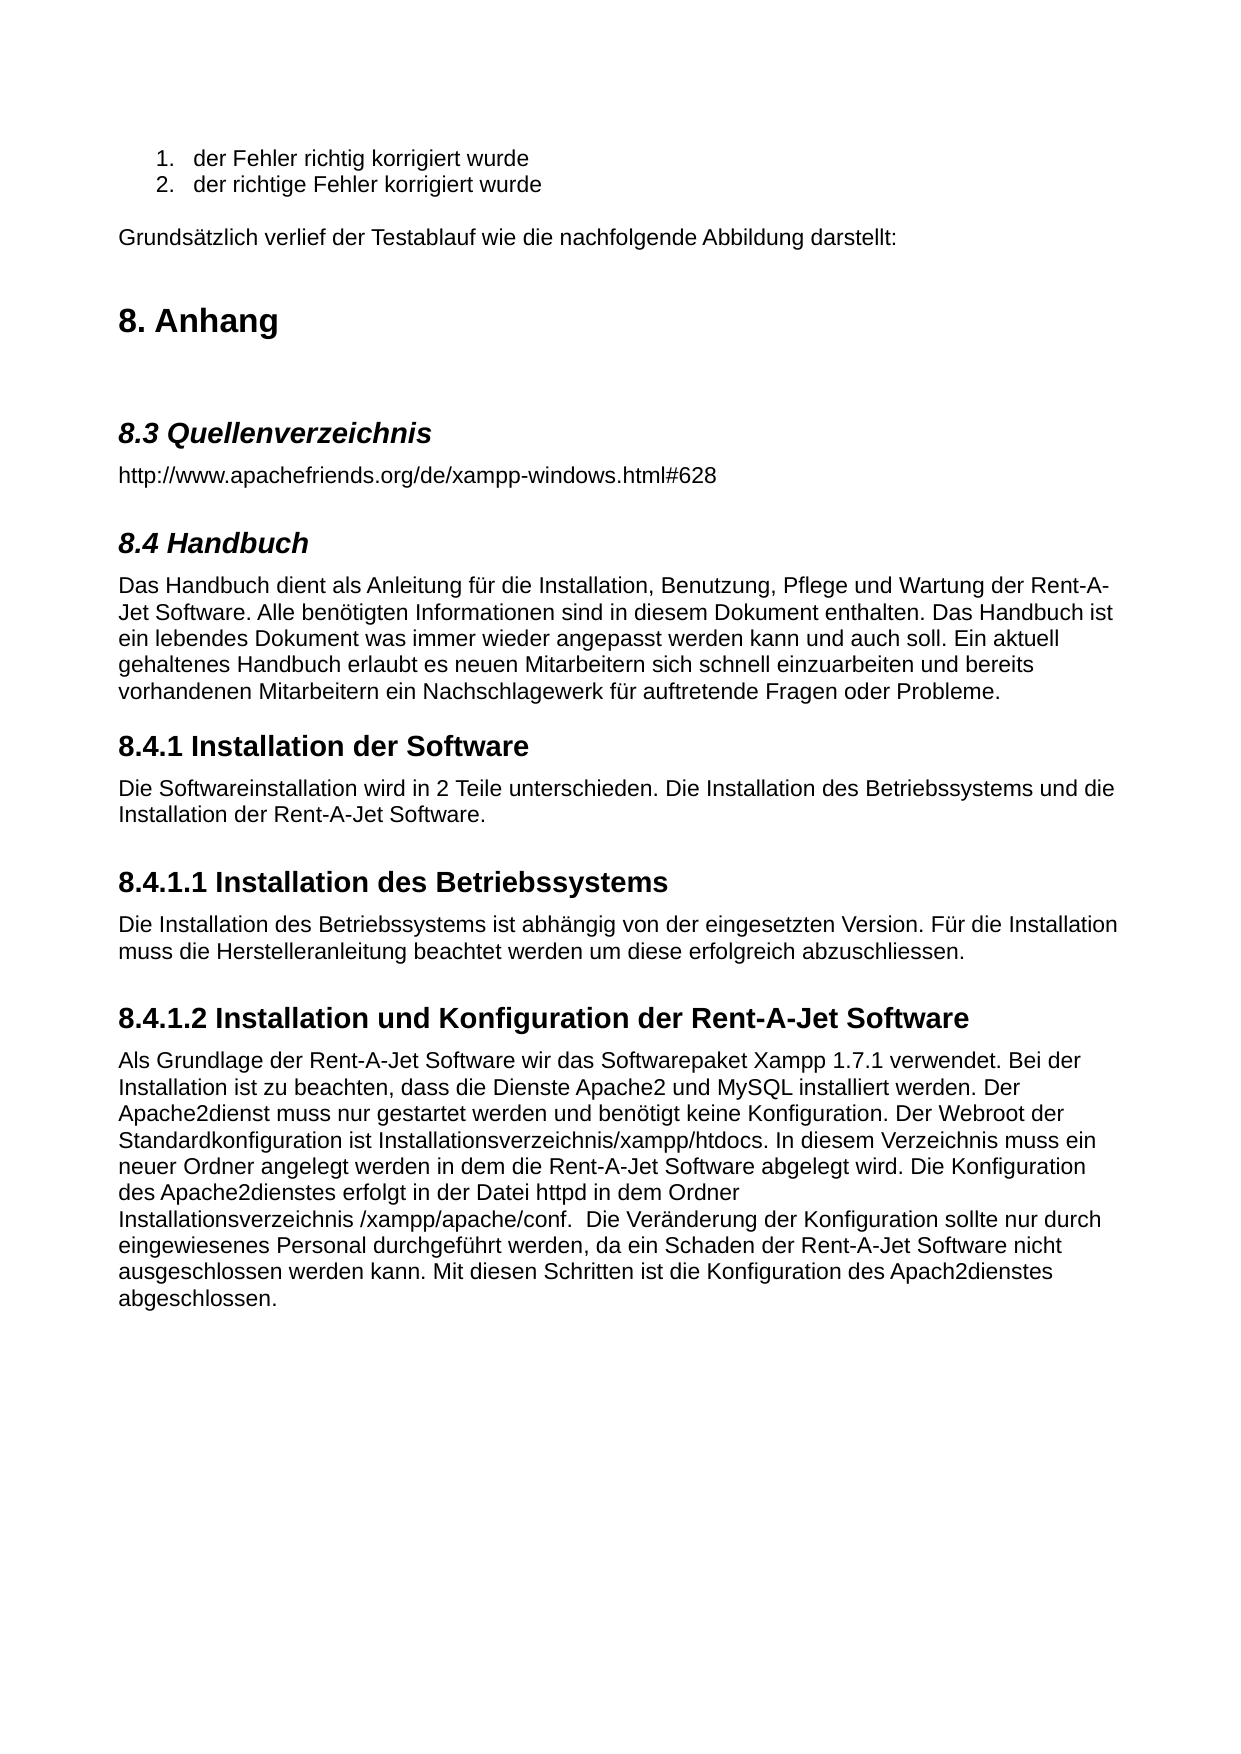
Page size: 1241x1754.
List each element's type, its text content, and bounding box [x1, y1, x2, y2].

list der Fehler richtig korrigiert wurde [156, 144, 1122, 171]
subtitle 8.4.1.1 Installation des Betriebssystems [118, 865, 1122, 899]
subtitle 8.4.1.2 Installation und Konfiguration der Rent-A-Jet Software [118, 1001, 1122, 1035]
text Die Installation des Betriebssystems ist abhängig von der eingesetzten Version. Für die Installation muss die Herstelleranleitung beachtet werden um diese erfolgreich abzuschliessen. [118, 911, 1122, 964]
list der richtige Fehler korrigiert wurde [156, 171, 1122, 197]
text Die Softwareinstallation wird in 2 Teile unterschieden. Die Installation des Betriebssystems und die Installation der Rent-A-Jet Software. [118, 775, 1122, 828]
text Grundsätzlich verlief der Testablauf wie die nachfolgende Abbildung darstellt: [118, 223, 1122, 250]
text Als Grundlage der Rent-A-Jet Software wir das Softwarepaket Xampp 1.7.1 verwendet. Bei der Installation ist zu beachten, dass die Dienste Apache2 und MySQL installiert werden. Der Apache2dienst muss nur gestartet werden und benötigt keine Konfiguration. Der Webroot der Standardkonfiguration ist Installationsverzeichnis/xampp/htdocs. In diesem Verzeichnis muss ein neuer Ordner angelegt werden in dem die Rent-A-Jet Software abgelegt wird. Die Konfiguration des Apache2dienstes erfolgt in der Datei httpd in dem Ordner Installationsverzeichnis /xampp/apache/conf. Die Veränderung der Konfiguration sollte nur durch eingewiesenes Personal durchgeführt werden, da ein Schaden der Rent-A-Jet Software nicht ausgeschlossen werden kann. Mit diesen Schritten ist die Konfiguration des Apach2dienstes abgeschlossen. [118, 1047, 1122, 1311]
subtitle 8.4 Handbuch [118, 526, 1122, 560]
text http://www.apachefriends.org/de/xampp-windows.html#628 [118, 462, 1122, 489]
text Das Handbuch dient als Anleitung für die Installation, Benutzung, Pflege und Wartung der Rent-A-Jet Software. Alle benötigten Informationen sind in diesem Dokument enthalten. Das Handbuch ist ein lebendes Dokument was immer wieder angepasst werden kann und auch soll. Ein aktuell gehaltenes Handbuch erlaubt es neuen Mitarbeitern sich schnell einzuarbeiten und bereits vorhandenen Mitarbeitern ein Nachschlagewerk für auftretende Fragen oder Probleme. [118, 572, 1122, 704]
subtitle 8.4.1 Installation der Software [118, 729, 1122, 762]
subtitle 8. Anhang [118, 301, 1122, 340]
subtitle 8.3 Quellenverzeichnis [118, 416, 1122, 450]
